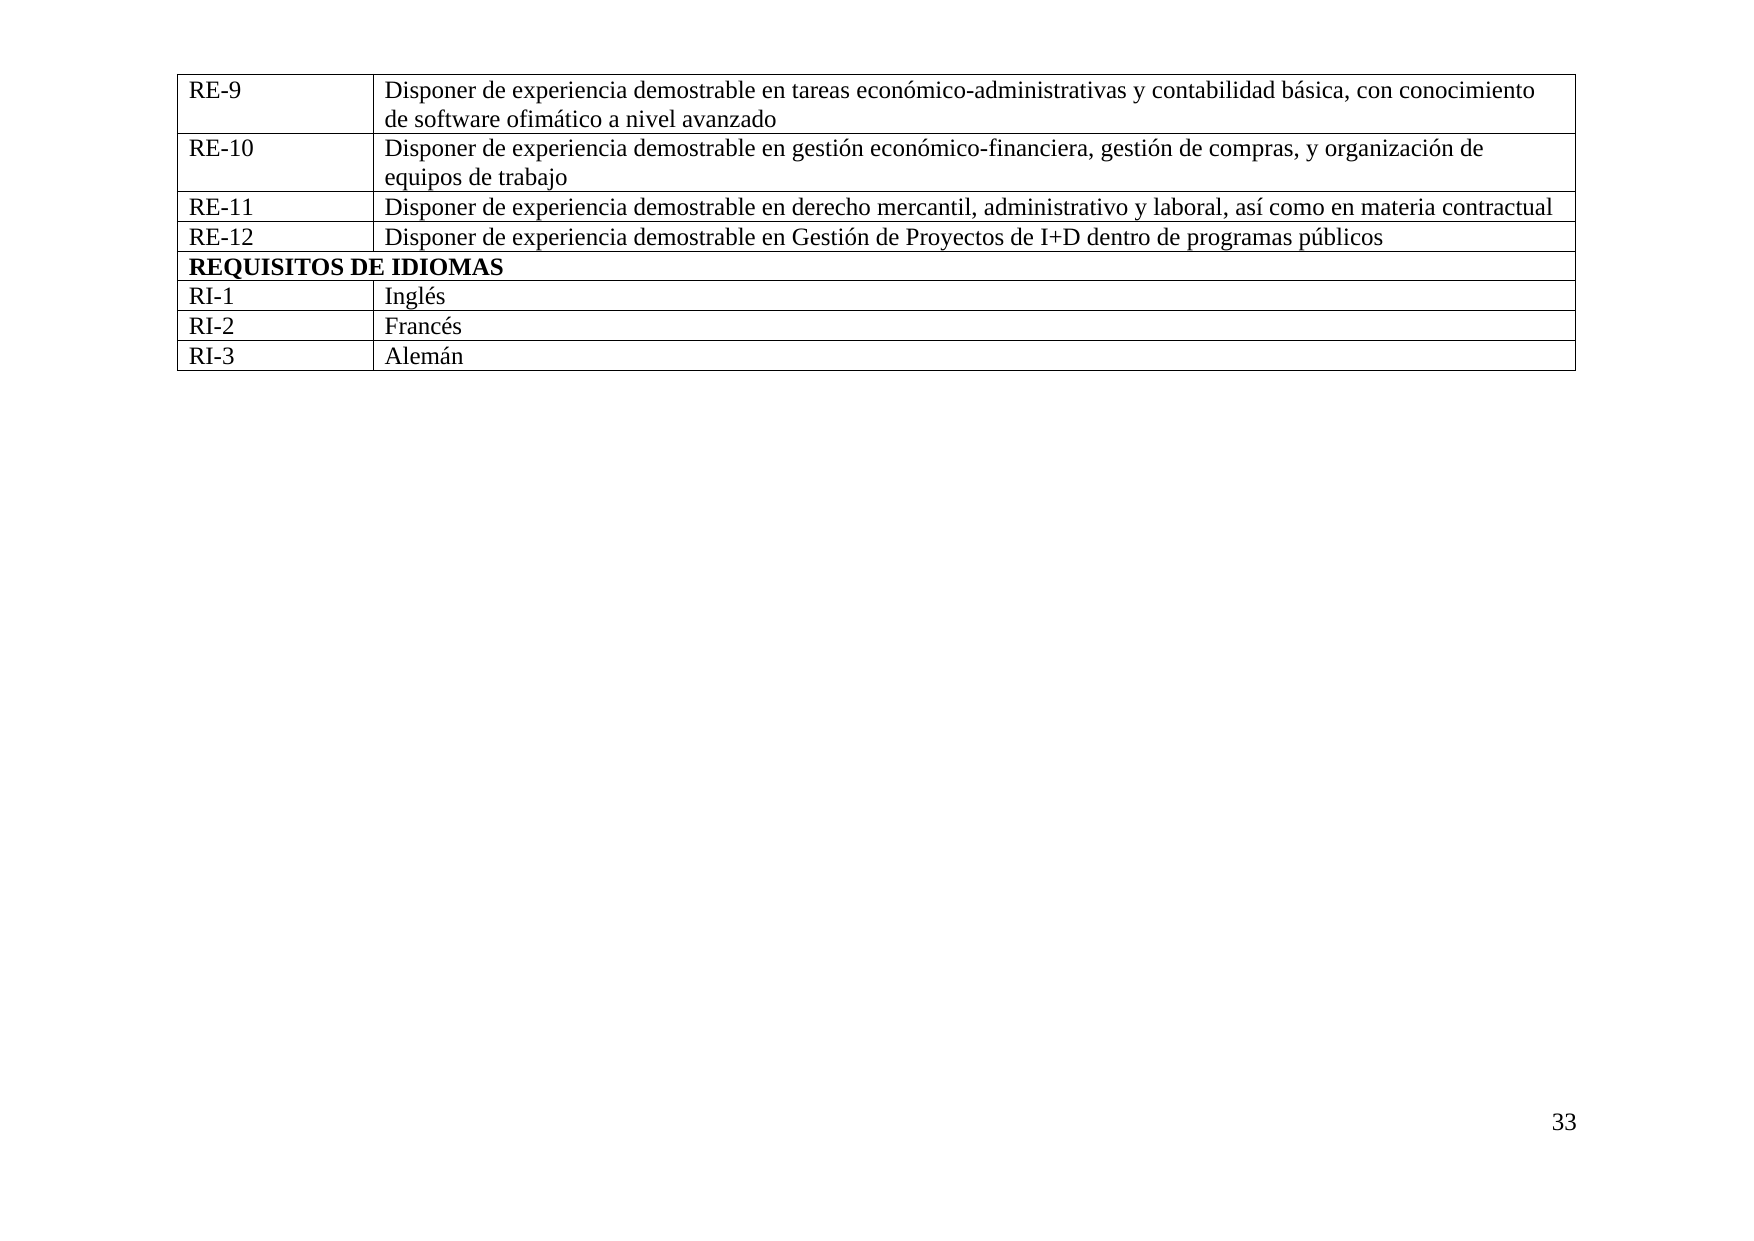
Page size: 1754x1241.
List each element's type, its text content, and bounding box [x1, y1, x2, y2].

table_cell Alemán [374, 341, 1575, 370]
table_cell Disponer de experiencia demostrable en gestión económico-financiera, gestión de compras, y organización de equipos de trabajo [374, 134, 1575, 191]
table_cell RI-1 [178, 281, 373, 310]
table_cell Disponer de experiencia demostrable en derecho mercantil, administrativo y laboral, así como en materia contractual [374, 192, 1575, 221]
table_cell RE-11 [178, 192, 373, 221]
table_cell RE-9 [178, 75, 373, 132]
table_cell REQUISITOS DE IDIOMAS [178, 252, 1575, 280]
table_cell Francés [374, 311, 1575, 340]
table_cell RI-2 [178, 311, 373, 340]
table_cell RE-12 [178, 222, 373, 251]
table_cell Disponer de experiencia demostrable en tareas económico-administrativas y contabilidad básica, con conocimiento de software ofimático a nivel avanzado [374, 75, 1575, 132]
table_cell Inglés [374, 281, 1575, 310]
table_cell RI-3 [178, 341, 373, 370]
table_cell RE-10 [178, 134, 373, 191]
table_cell Disponer de experiencia demostrable en Gestión de Proyectos de I+D dentro de programas públicos [374, 222, 1575, 251]
